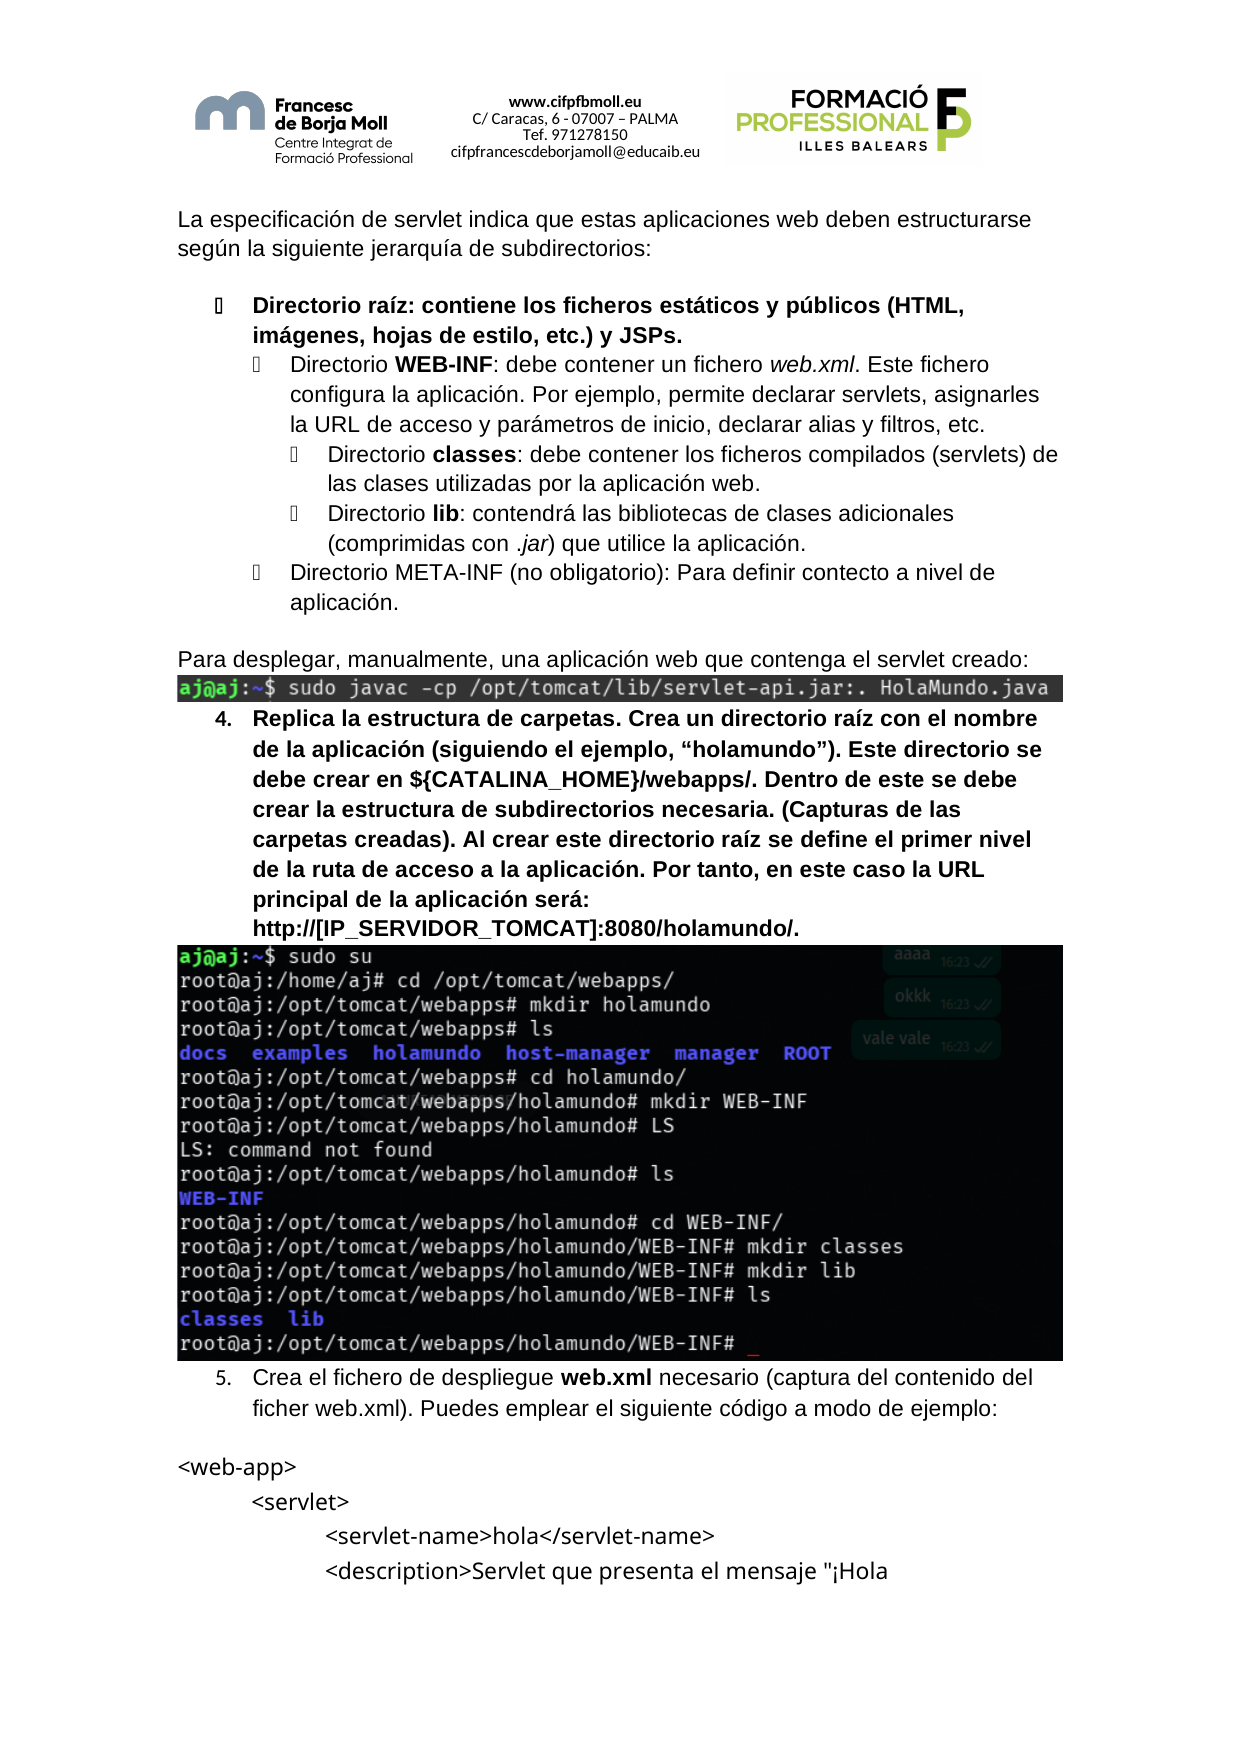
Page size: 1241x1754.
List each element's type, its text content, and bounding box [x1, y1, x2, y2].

text <description>Servlet que presenta el mensaje "¡Hola [177, 1555, 1063, 1586]
text La especificación de servlet indica que estas aplicaciones web deben estructurarse según la siguiente jerarquía de subdirectorios: [177, 206, 1063, 262]
text <web-app> [177, 1451, 1063, 1482]
list Replica la estructura de carpetas. Crea un directorio raíz con el nombre de la aplicación (siguiendo el ejemplo, “holamundo”). Este directorio se debe crear en ${CATALINA_HOME}/webapps/. Dentro de este se debe crear la estructura de subdirectorios necesaria. (Capturas de las carpetas creadas). Al crear este directorio raíz se define el primer nivel de la ruta de acceso a la aplicación. Por tanto, en este caso la URL principal de la aplicación será: http://[IP_SERVIDOR_TOMCAT]:8080/holamundo/. [215, 706, 1063, 942]
picture [177, 945, 1063, 1361]
text <servlet> [177, 1486, 1063, 1517]
list Crea el fichero de despliegue web.xml necesario (captura del contenido del ficher web.xml). Puedes emplear el siguiente código a modo de ejemplo: [215, 1364, 1063, 1421]
picture [724, 73, 983, 166]
list Directorio META-INF (no obligatorio): Para definir contecto a nivel de aplicación. [252, 560, 1063, 616]
list Directorio classes: debe contener los ficheros compilados (servlets) de las clases utilizadas por la aplicación web. [290, 441, 1063, 497]
text Para desplegar, manualmente, una aplicación web que contenga el servlet creado: [177, 646, 1063, 672]
list Directorio WEB-INF: debe contener un fichero web.xml. Este fichero configura la aplicación. Por ejemplo, permite declarar servlets, asignarles la URL de acceso y parámetros de inicio, declarar alias y filtros, etc. [252, 352, 1063, 437]
list Directorio lib: contendrá las bibliotecas de clases adicionales (comprimidas con .jar) que utilice la aplicación. [290, 500, 1063, 556]
picture [193, 88, 416, 168]
picture [177, 675, 1063, 702]
list Directorio raíz: contiene los ficheros estáticos y públicos (HTML, imágenes, hojas de estilo, etc.) y JSPs. [215, 292, 1063, 348]
text <servlet-name>hola</servlet-name> [177, 1520, 1063, 1551]
